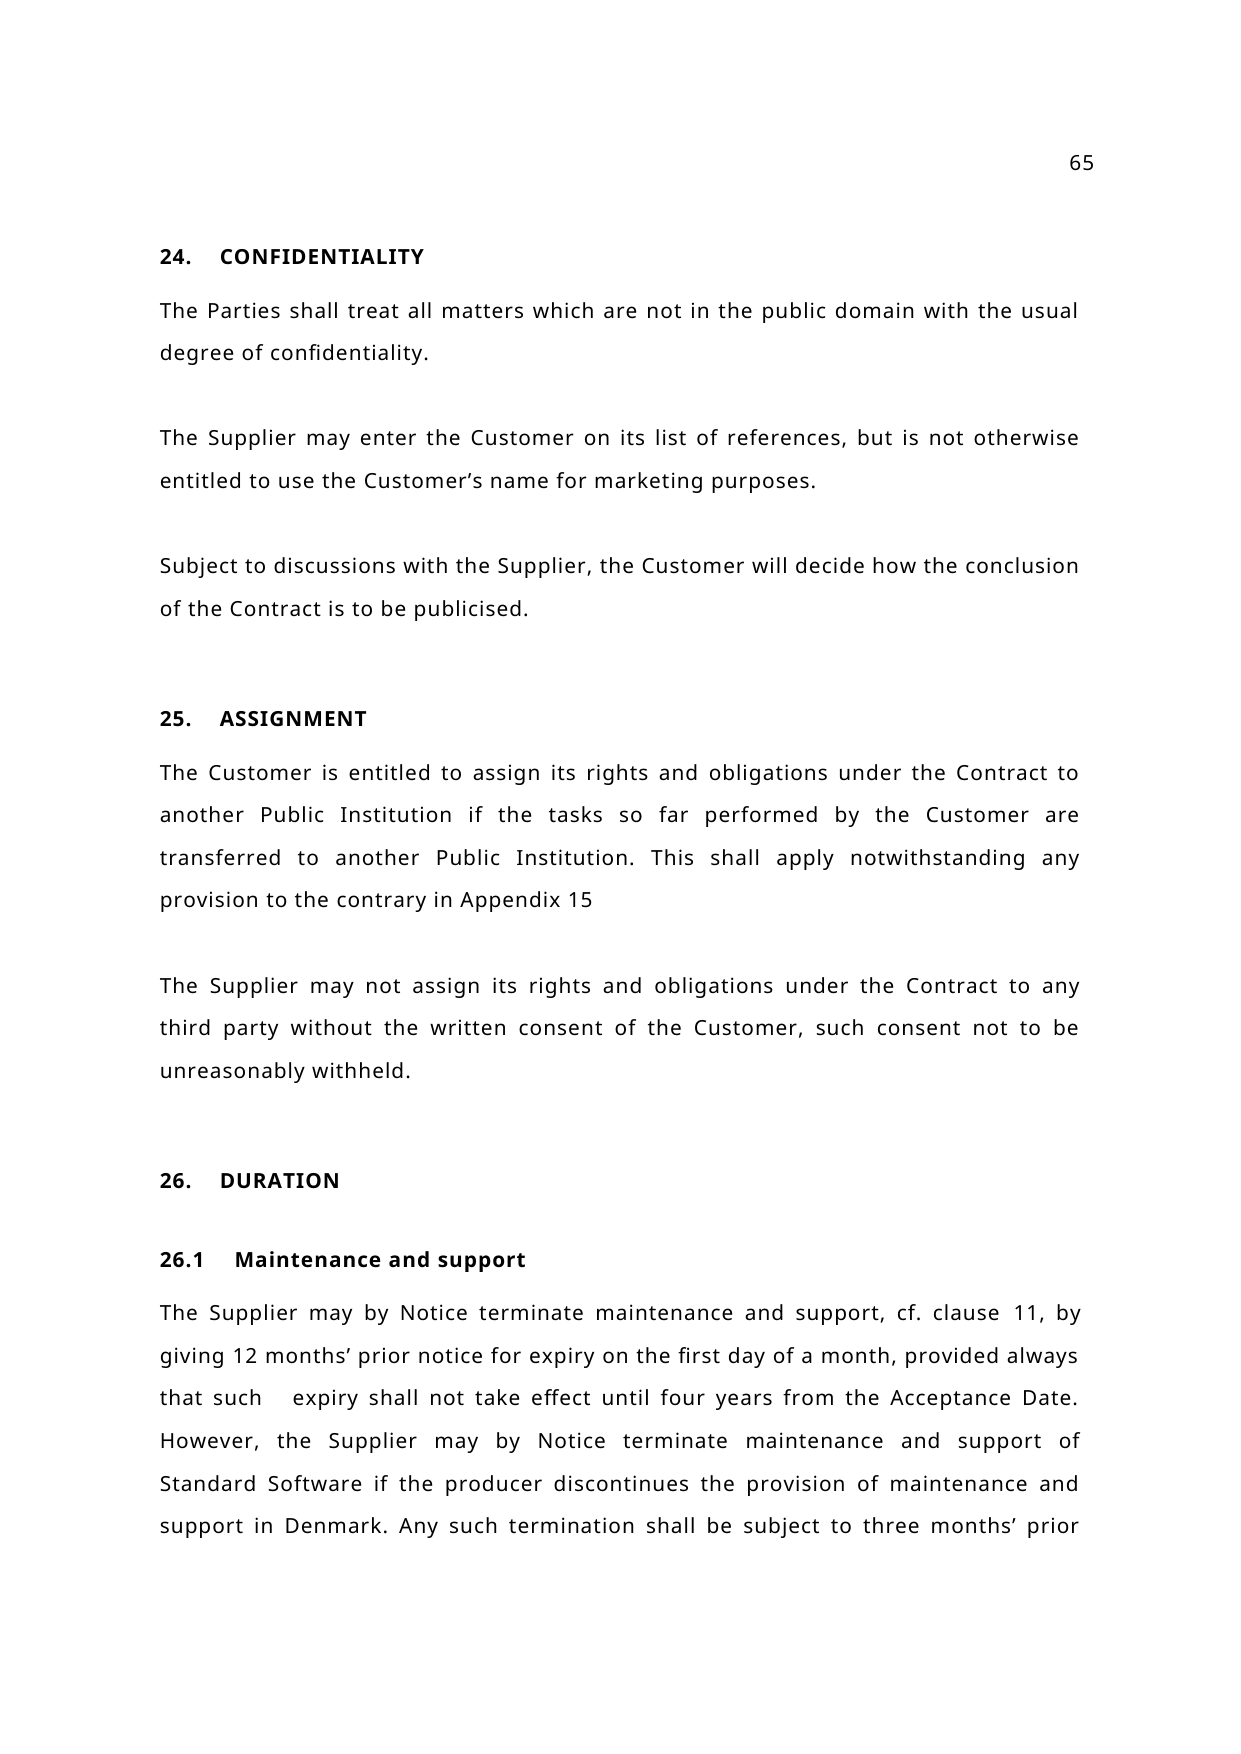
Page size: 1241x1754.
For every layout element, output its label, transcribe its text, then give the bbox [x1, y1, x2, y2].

text The Supplier may not assign its rights and obligations under the Contract to any third party without the written consent of the Customer, such consent not to be unreasonably withheld. [159, 971, 1081, 1084]
text The Parties shall treat all matters which are not in the public domain with the usual degree of confidentiality. [159, 296, 1081, 367]
subtitle duration [159, 1166, 1081, 1194]
text The Supplier may enter the Customer on its list of references, but is not otherwise entitled to use the Customer’s name for marketing purposes. [159, 423, 1081, 494]
text The Customer is entitled to assign its rights and obligations under the Contract to another Public Institution if the tasks so far performed by the Customer are transferred to another Public Institution. This shall apply notwithstanding any provision to the contrary in Appendix 15 [159, 758, 1081, 914]
text The Supplier may by Notice terminate maintenance and support, cf. clause 11, by giving 12 months’ prior notice for expiry on the first day of a month, provided always that such expiry shall not take effect until four years from the Acceptance Date. However, the Supplier may by Notice terminate maintenance and support of Standard Software if the producer discontinues the provision of maintenance and support in Denmark. Any such termination shall be subject to three months’ prior [159, 1298, 1081, 1540]
subtitle confidentiality [159, 242, 1081, 271]
subtitle assignment [159, 704, 1081, 733]
text Subject to discussions with the Supplier, the Customer will decide how the conclusion of the Contract is to be publicised. [159, 551, 1081, 622]
subtitle Maintenance and support [159, 1245, 1081, 1273]
